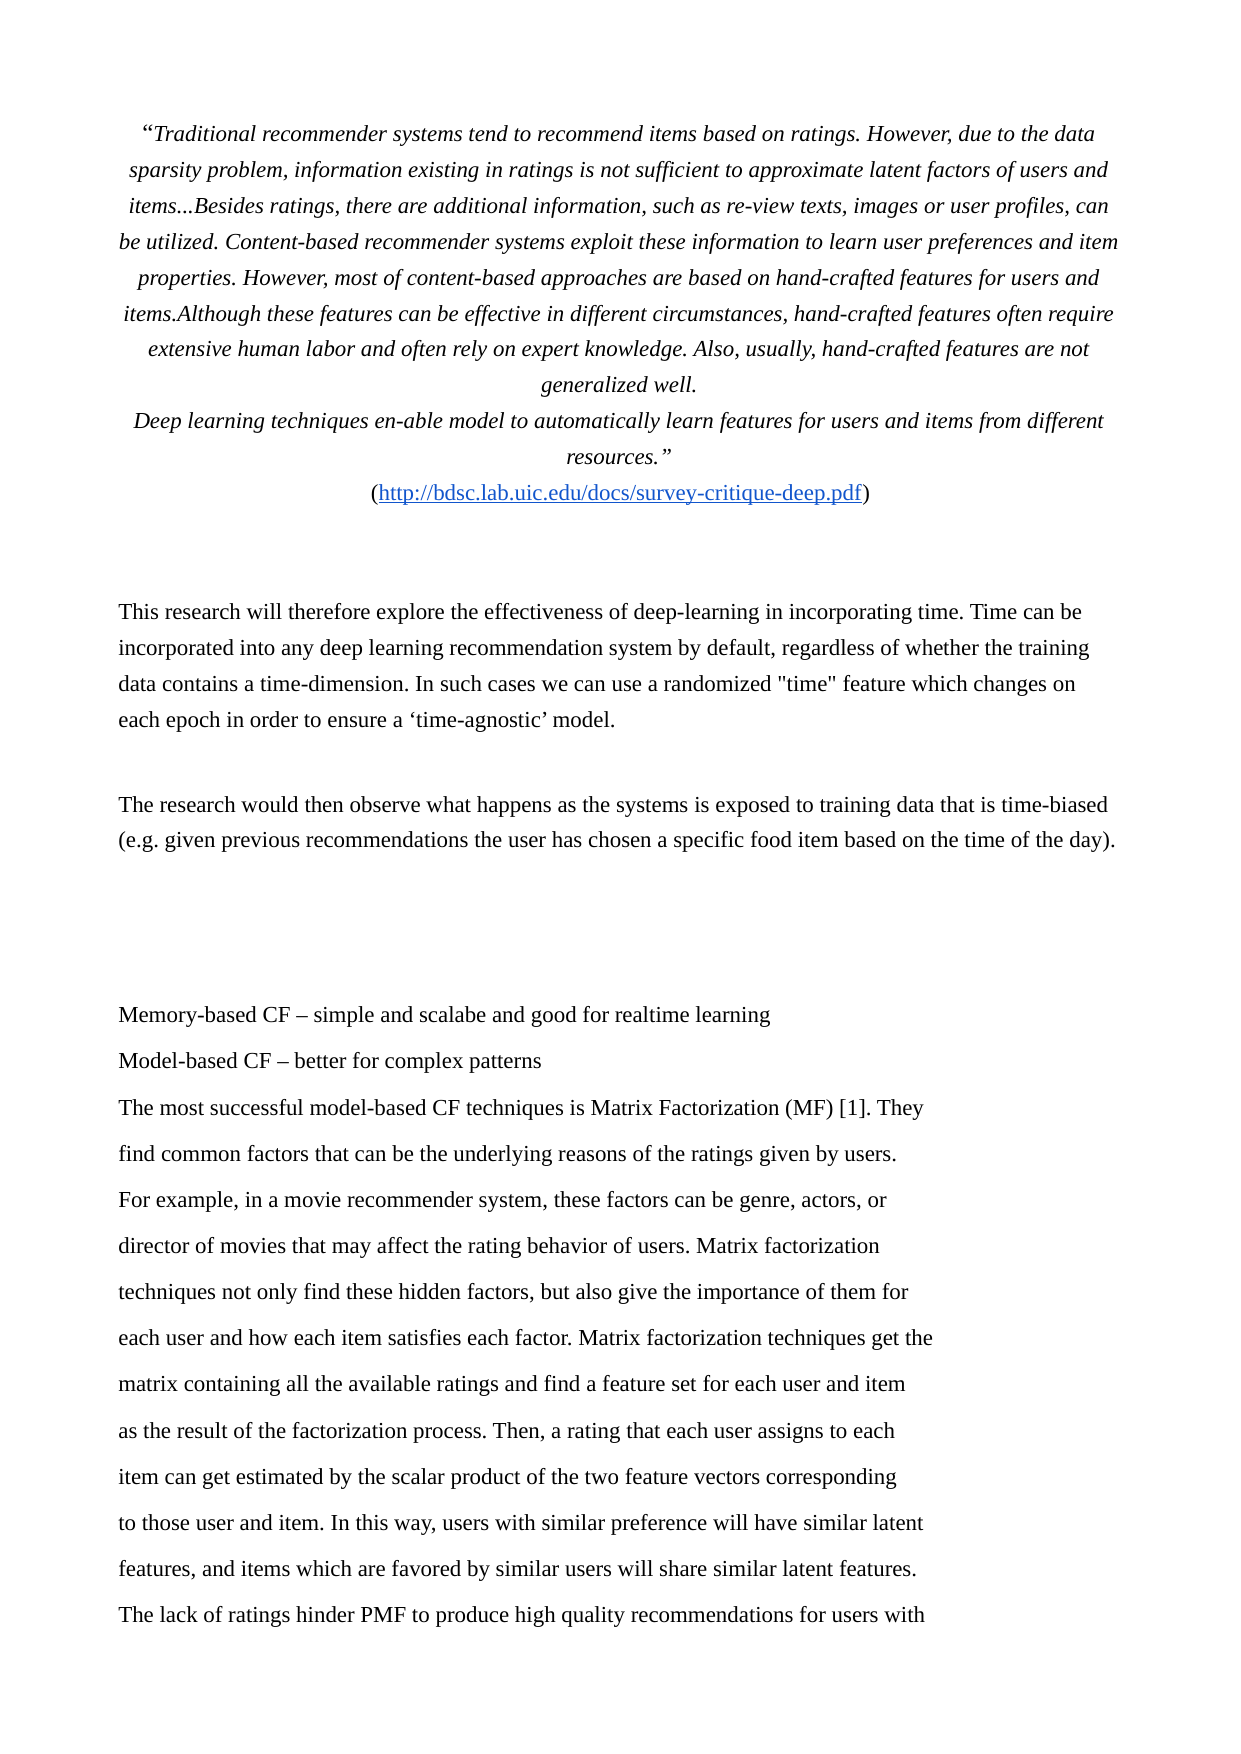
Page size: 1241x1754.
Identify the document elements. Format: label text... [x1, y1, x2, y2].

text For example, in a movie recommender system, these factors can be genre, actors, or [118, 1186, 1122, 1212]
text Memory-based CF – simple and scalabe and good for realtime learning [118, 1001, 1122, 1028]
text to those user and item. In this way, users with similar preference will have similar latent [118, 1509, 1122, 1535]
text The most successful model-based CF techniques is Matrix Factorization (MF) [1]. They [118, 1094, 1122, 1120]
text The research would then observe what happens as the systems is exposed to training data that is time-biased (e.g. given previous recommendations the user has chosen a specific food item based on the time of the day). [118, 791, 1122, 853]
text (http://bdsc.lab.uic.edu/docs/survey-critique-deep.pdf) [118, 479, 1122, 505]
text matrix containing all the available ratings and find a feature set for each user and item [118, 1371, 1122, 1397]
text Model-based CF – better for complex patterns [118, 1047, 1122, 1074]
text director of movies that may affect the rating behavior of users. Matrix factorization [118, 1232, 1122, 1258]
text each user and how each item satisfies each factor. Matrix factorization techniques get the [118, 1324, 1122, 1351]
text The lack of ratings hinder PMF to produce high quality recommendations for users with [118, 1601, 1122, 1628]
text as the result of the factorization process. Then, a rating that each user assigns to each [118, 1417, 1122, 1443]
text This research will therefore explore the effectiveness of deep-learning in incorporating time. Time can be incorporated into any deep learning recommendation system by default, regardless of whether the training data contains a time-dimension. In such cases we can use a randomized "time" feature which changes on each epoch in order to ensure a ‘time-agnostic’ model. [118, 598, 1122, 732]
text find common factors that can be the underlying reasons of the ratings given by users. [118, 1140, 1122, 1166]
text techniques not only find these hidden factors, but also give the importance of them for [118, 1278, 1122, 1304]
text item can get estimated by the scalar product of the two feature vectors corresponding [118, 1463, 1122, 1489]
text Deep learning techniques en-able model to automatically learn features for users and items from different resources.” [118, 407, 1122, 469]
text features, and items which are favored by similar users will share similar latent features. [118, 1555, 1122, 1581]
text “Traditional recommender systems tend to recommend items based on ratings. However, due to the data sparsity problem, information existing in ratings is not sufficient to approximate latent factors of users and items...Besides ratings, there are additional information, such as re-view texts, images or user profiles, can be utilized. Content-based recommender systems exploit these information to learn user preferences and item properties. However, most of content-based approaches are based on hand-crafted features for users and items.Although these features can be effective in different circumstances, hand-crafted features often require extensive human labor and often rely on expert knowledge. Also, usually, hand-crafted features are not generalized well. [118, 118, 1122, 398]
